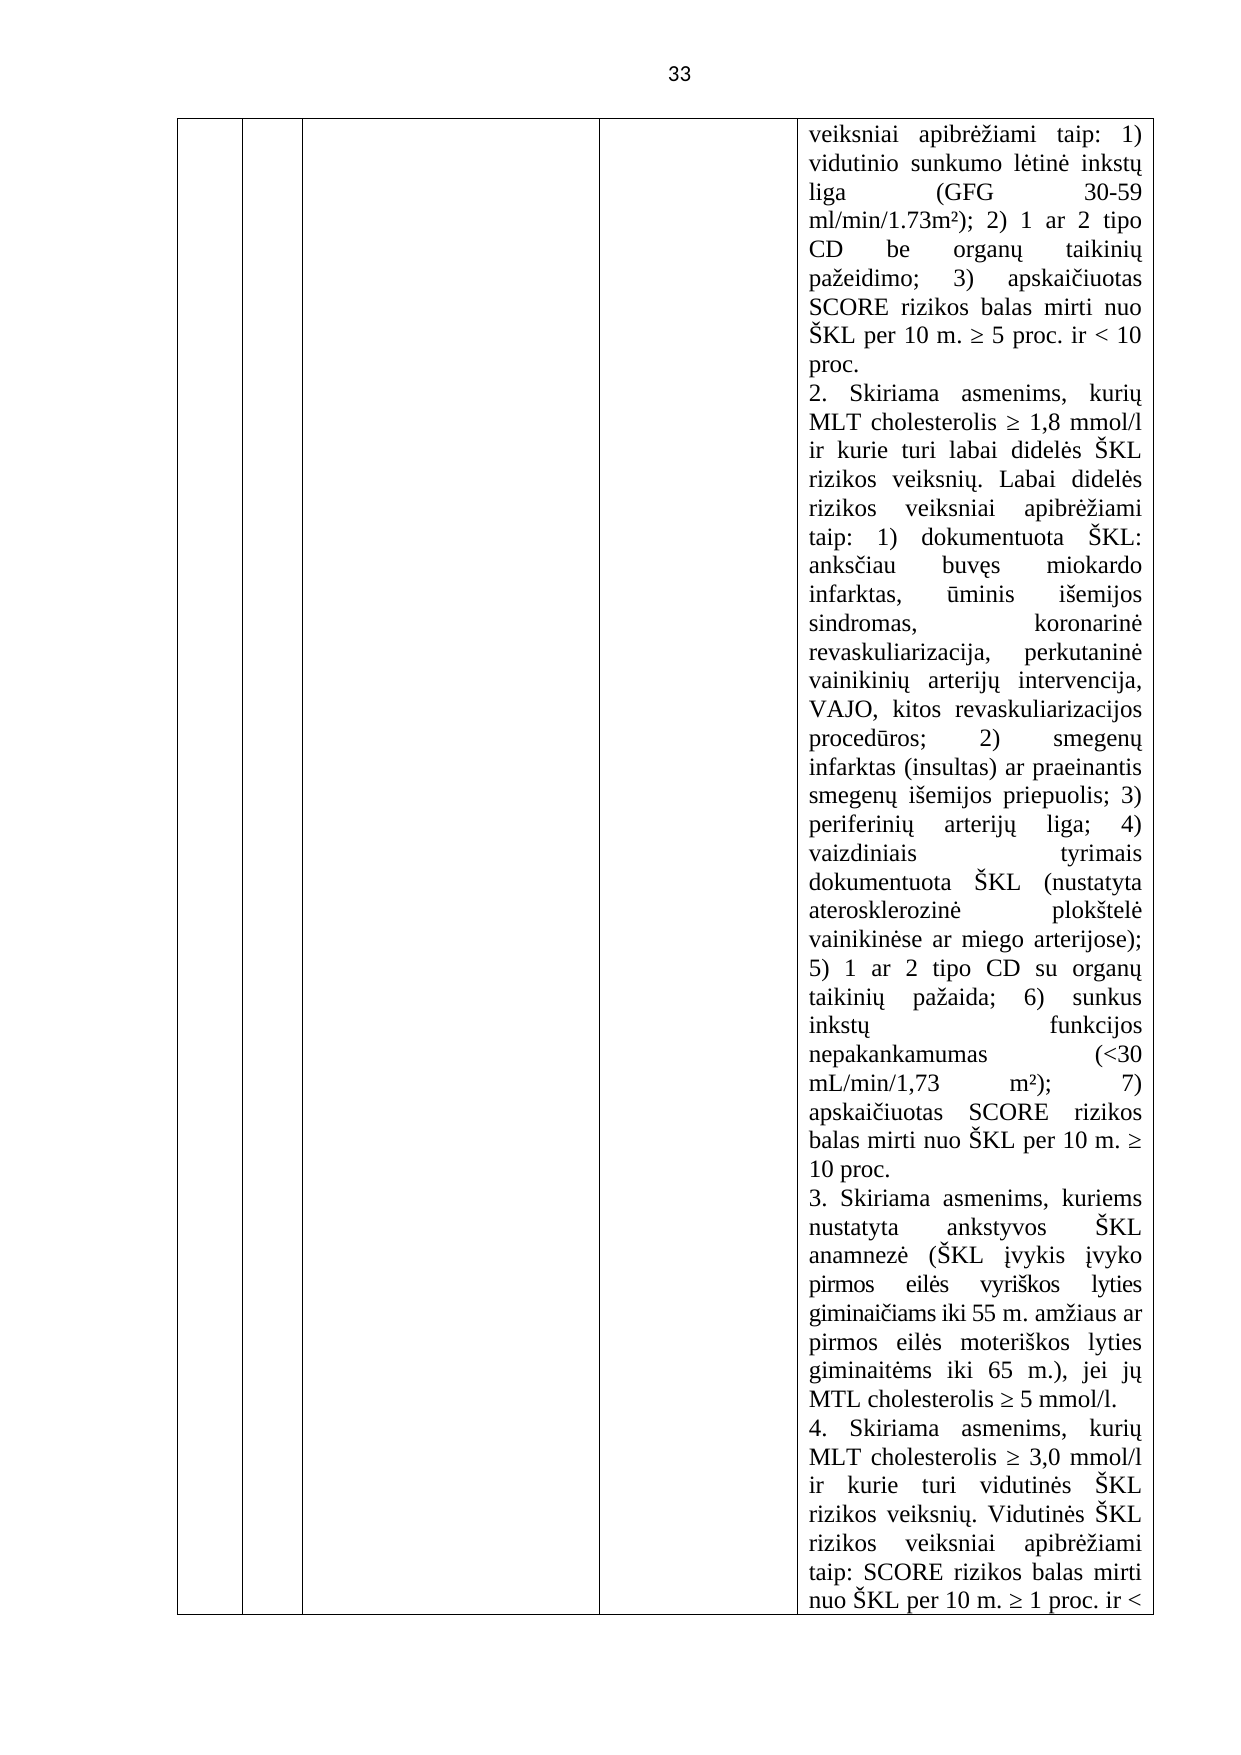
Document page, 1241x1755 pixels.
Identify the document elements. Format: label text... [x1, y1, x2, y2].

table_cell [178, 119, 242, 1614]
table_cell [243, 119, 302, 1614]
table_cell veiksniai apibrėžiami taip: 1) vidutinio sunkumo lėtinė inkstų liga (GFG 30-59 ml/min/1.73m²); 2) 1 ar 2 tipo CD be organų taikinių pažeidimo; 3) apskaičiuotas SCORE rizikos balas mirti nuo ŠKL per 10 m. ≥ 5 proc. ir < 10 proc. 2. Skiriama asmenims, kurių MLT cholesterolis ≥ 1,8 mmol/l ir kurie turi labai didelės ŠKL rizikos veiksnių. Labai didelės rizikos veiksniai apibrėžiami taip: 1) dokumentuota ŠKL: anksčiau buvęs miokardo infarktas, ūminis išemijos sindromas, koronarinė revaskuliarizacija, perkutaninė vainikinių arterijų intervencija, VAJO, kitos revaskuliarizacijos procedūros; 2) smegenų infarktas (insultas) ar praeinantis smegenų išemijos priepuolis; 3) periferinių arterijų liga; 4) vaizdiniais tyrimais dokumentuota ŠKL (nustatyta aterosklerozinė plokštelė vainikinėse ar miego arterijose); 5) 1 ar 2 tipo CD su organų taikinių pažaida; 6) sunkus inkstų funkcijos nepakankamumas (<30 mL/min/1,73 m²); 7) apskaičiuotas SCORE rizikos balas mirti nuo ŠKL per 10 m. ≥ 10 proc. 3. Skiriama asmenims, kuriems nustatyta ankstyvos ŠKL anamnezė (ŠKL įvykis įvyko pirmos eilės vyriškos lyties giminaičiams iki 55 m. amžiaus ar pirmos eilės moteriškos lyties giminaitėms iki 65 m.), jei jų MTL cholesterolis ≥ 5 mmol/l. 4. Skiriama asmenims, kurių MLT cholesterolis ≥ 3,0 mmol/l ir kurie turi vidutinės ŠKL rizikos veiksnių. Vidutinės ŠKL rizikos veiksniai apibrėžiami taip: SCORE rizikos balas mirti nuo ŠKL per 10 m. ≥ 1 proc. ir < [798, 119, 1153, 1614]
table_cell [303, 119, 599, 1614]
table_cell [600, 119, 797, 1614]
